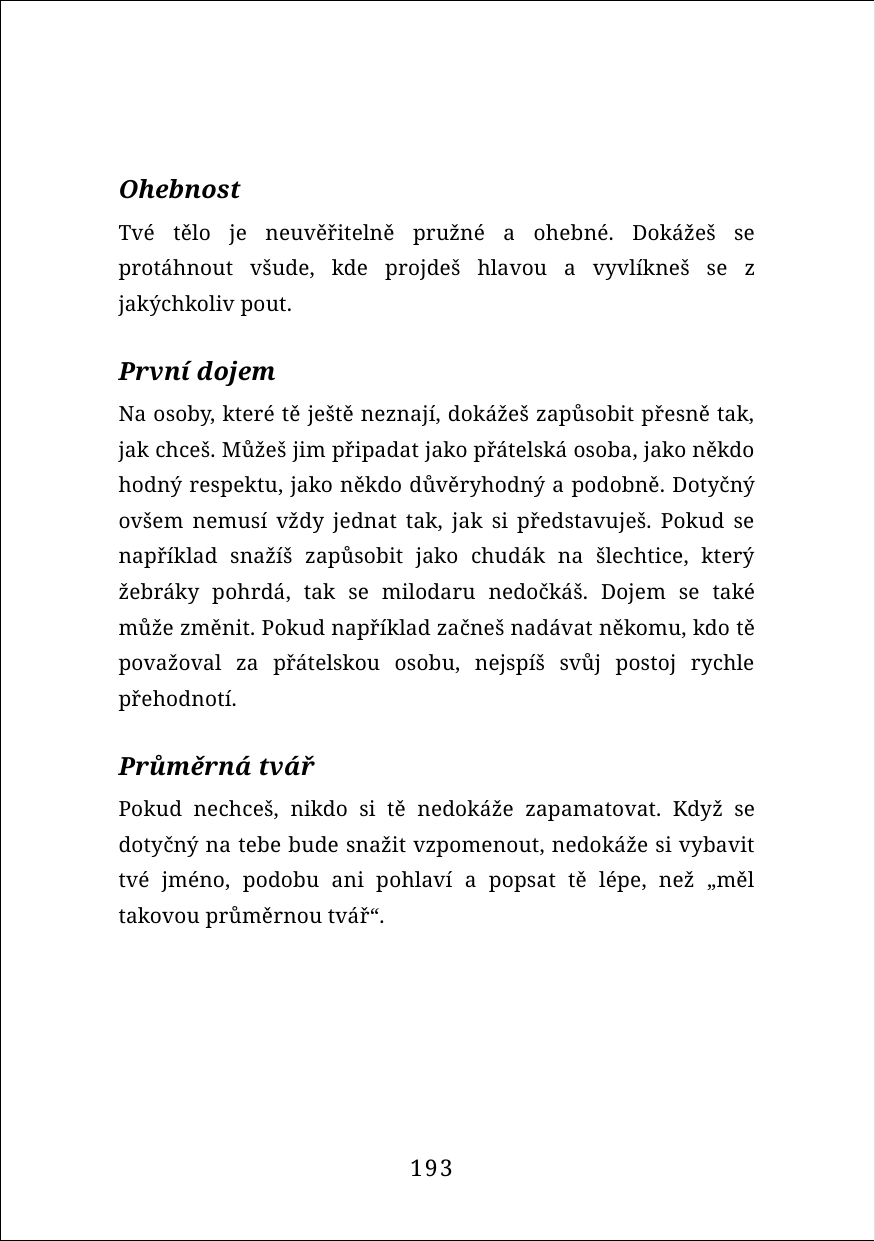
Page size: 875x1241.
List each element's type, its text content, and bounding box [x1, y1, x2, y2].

subtitle Průměrná tvář [118, 749, 756, 783]
subtitle První dojem [118, 354, 756, 388]
text Pokud nechceš, nikdo si tě nedokáže zapamatovat. Když se dotyčný na tebe bude snažit vzpomenout, nedokáže si vybavit tvé jméno, podobu ani pohlaví a popsat tě lépe, než „měl takovou průměrnou tvář“. [118, 794, 756, 929]
text Tvé tělo je neuvěřitelně pružné a ohebné. Dokážeš se protáhnout všude, kde projdeš hlavou a vyvlíkneš se z jakýchkoliv pout. [118, 218, 756, 317]
subtitle Ohebnost [118, 172, 756, 206]
text Na osoby, které tě ještě neznají, dokážeš zapůsobit přesně tak, jak chceš. Můžeš jim připadat jako přátelská osoba, jako někdo hodný respektu, jako někdo důvěryhodný a podobně. Dotyčný ovšem nemusí vždy jednat tak, jak si představuješ. Pokud se například snažíš zapůsobit jako chudák na šlechtice, který žebráky pohrdá, tak se milodaru nedočkáš. Dojem se také může změnit. Pokud například začneš nadávat někomu, kdo tě považoval za přátelskou osobu, nejspíš svůj postoj rychle přehodnotí. [118, 399, 756, 712]
